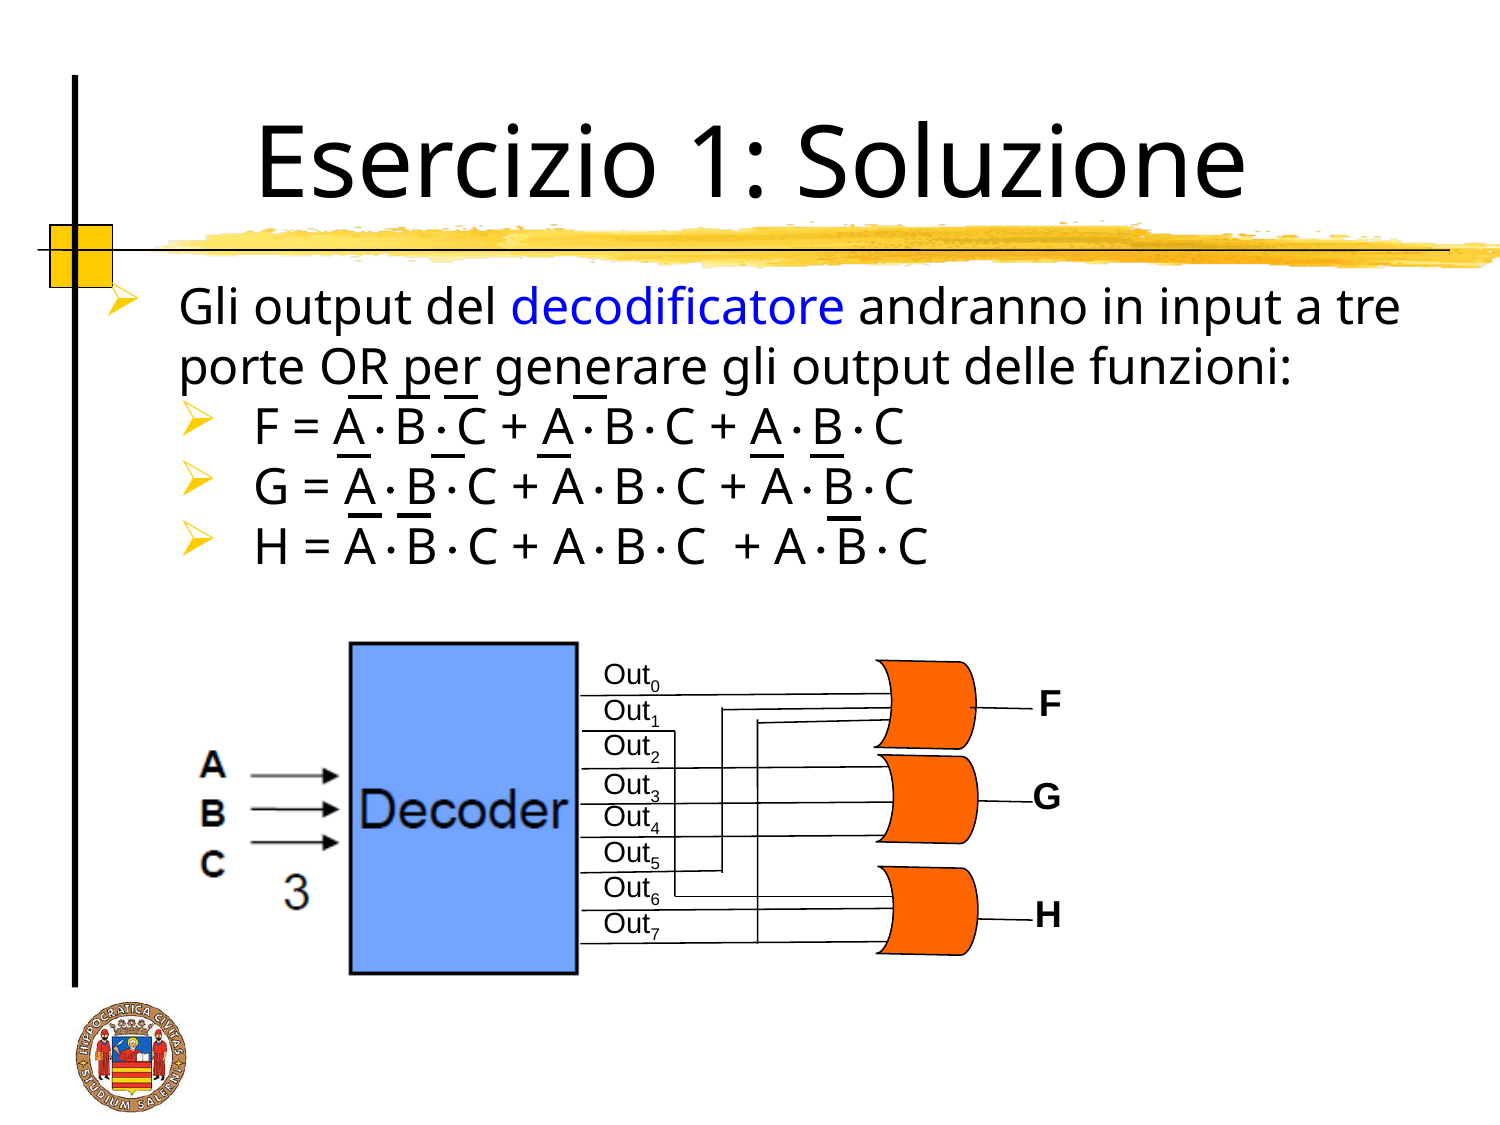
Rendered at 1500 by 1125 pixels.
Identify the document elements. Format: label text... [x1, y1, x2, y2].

text_box Out6 [485, 861, 675, 896]
text_box Out7 [485, 896, 675, 952]
text_box [877, 866, 975, 883]
picture [75, 999, 187, 1113]
text_box Out3 [607, 776, 622, 790]
text_box [877, 754, 972, 765]
text_box Out2 [485, 719, 675, 758]
text_box Out3 [485, 758, 675, 790]
text_box Out1 [607, 702, 622, 718]
text_box Out0 [607, 666, 622, 682]
text_box G [887, 765, 1077, 825]
text_box Out5 [485, 825, 675, 861]
title Esercizio 1: Soluzione [66, 37, 1438, 225]
text_box Out4 [607, 808, 622, 824]
text_box Out0 [485, 648, 675, 683]
text_box Out6 [607, 879, 622, 895]
text_box Out4 [485, 790, 675, 825]
text_box Out1 [485, 683, 675, 719]
picture [150, 215, 1500, 267]
text_box [875, 942, 973, 956]
text_box F [887, 671, 1077, 732]
text_box H [887, 883, 1077, 943]
text_box Out5 [607, 844, 622, 860]
text_box [875, 825, 975, 844]
text_box Gli output del decodificatore andranno in input a tre porte OR per generare gli output delle funzioni: F = ABC + ABC + ABC G = ABC + ABC + ABC H = ABC + ABC + ABC [88, 267, 1500, 642]
text_box [174, 633, 581, 992]
text_box [875, 660, 971, 673]
text_box [873, 731, 973, 750]
